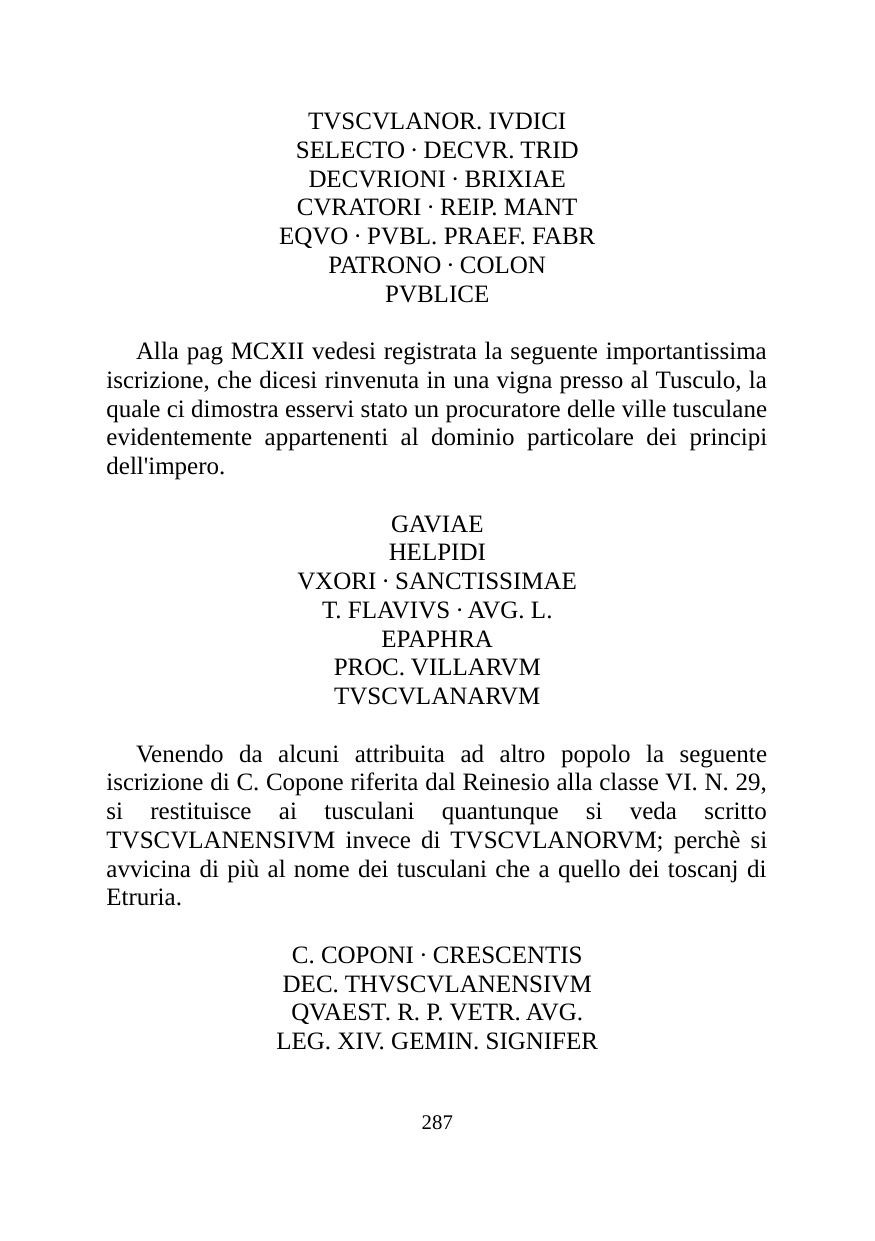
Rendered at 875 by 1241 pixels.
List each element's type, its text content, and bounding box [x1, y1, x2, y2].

text SELECTO ∙ DECVR. TRID [106, 135, 768, 164]
text EQVO ∙ PVBL. PRAEF. FABR [106, 221, 768, 250]
text T. FLAVIVS ∙ AVG. L. [106, 595, 768, 624]
text Venendo da alcuni attribuita ad altro popolo la seguente iscrizione di C. Copone riferita dal Reinesio alla classe VI. N. 29, si restituisce ai tusculani quantunque si veda scritto TVSCVLANENSIVM invece di TVSCVLANORVM; perchè si avvicina di più al nome dei tusculani che a quello dei toscanj di Etruria. [106, 739, 768, 911]
text Alla pag MCXII vedesi registrata la seguente importantissima iscrizione, che dicesi rinvenuta in una vigna presso al Tusculo, la quale ci dimostra esservi stato un procuratore delle ville tusculane evidentemente appartenenti al dominio particolare dei principi dell'impero. [106, 336, 768, 480]
text HELPIDI [106, 537, 768, 566]
text PATRONO ∙ COLON [106, 250, 768, 279]
text GAVIAE [106, 509, 768, 537]
text EPAPHRA [106, 624, 768, 652]
text DECVRIONI ∙ BRIXIAE [106, 164, 768, 192]
text CVRATORI ∙ REIP. MANT [106, 192, 768, 221]
text TVSCVLANOR. IVDICI [106, 106, 768, 135]
text TVSCVLANARVM [106, 681, 768, 710]
text C. COPONI ∙ CRESCENTIS [106, 940, 768, 969]
text VXORI ∙ SANCTISSIMAE [106, 566, 768, 595]
text LEG. XIV. GEMIN. SIGNIFER [106, 1026, 768, 1055]
text QVAEST. R. P. VETR. AVG. [106, 997, 768, 1026]
text DEC. THVSCVLANENSIVM [106, 969, 768, 997]
text PROC. VILLARVM [106, 652, 768, 681]
text PVBLICE [106, 279, 768, 307]
